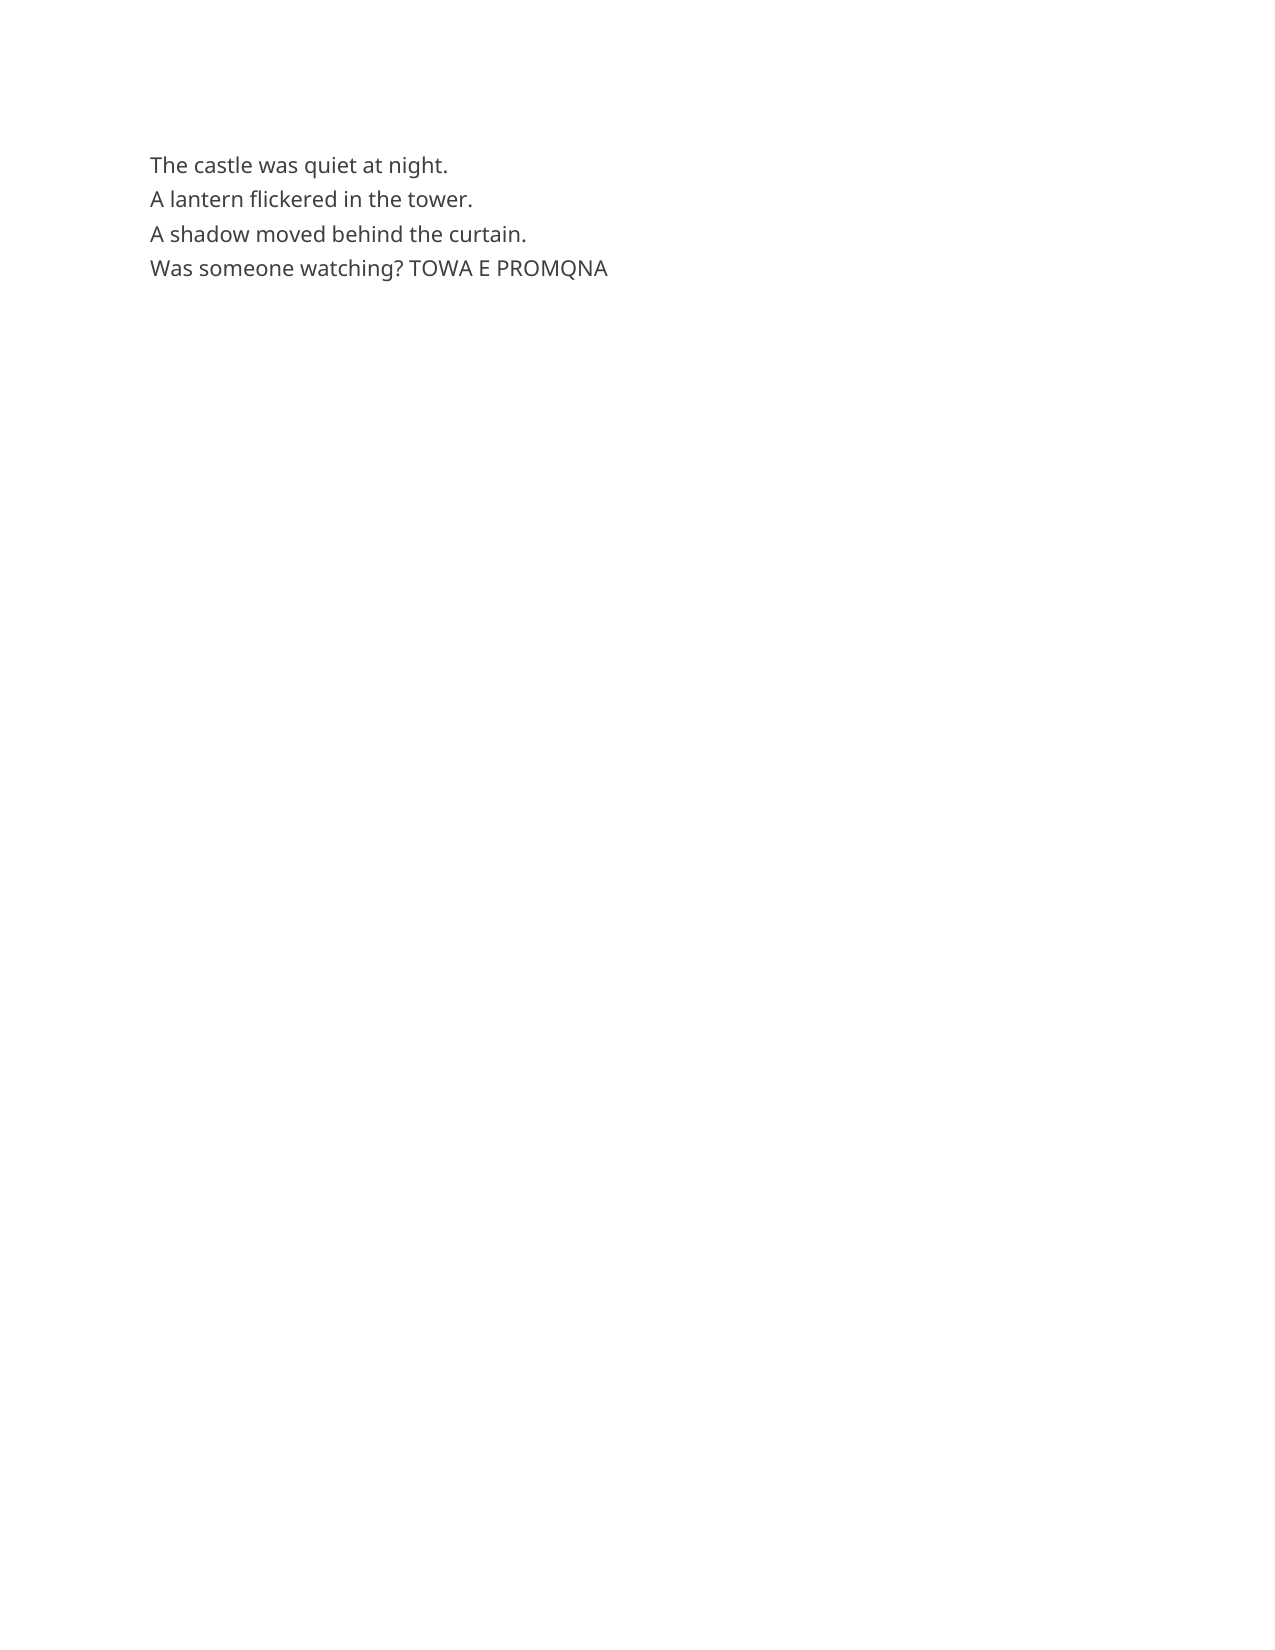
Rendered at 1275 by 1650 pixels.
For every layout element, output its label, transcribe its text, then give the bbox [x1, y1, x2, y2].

text The castle was quiet at night. A lantern flickered in the tower. A shadow moved behind the curtain. Was someone watching? TOWA E PROMQNA [150, 150, 1125, 283]
